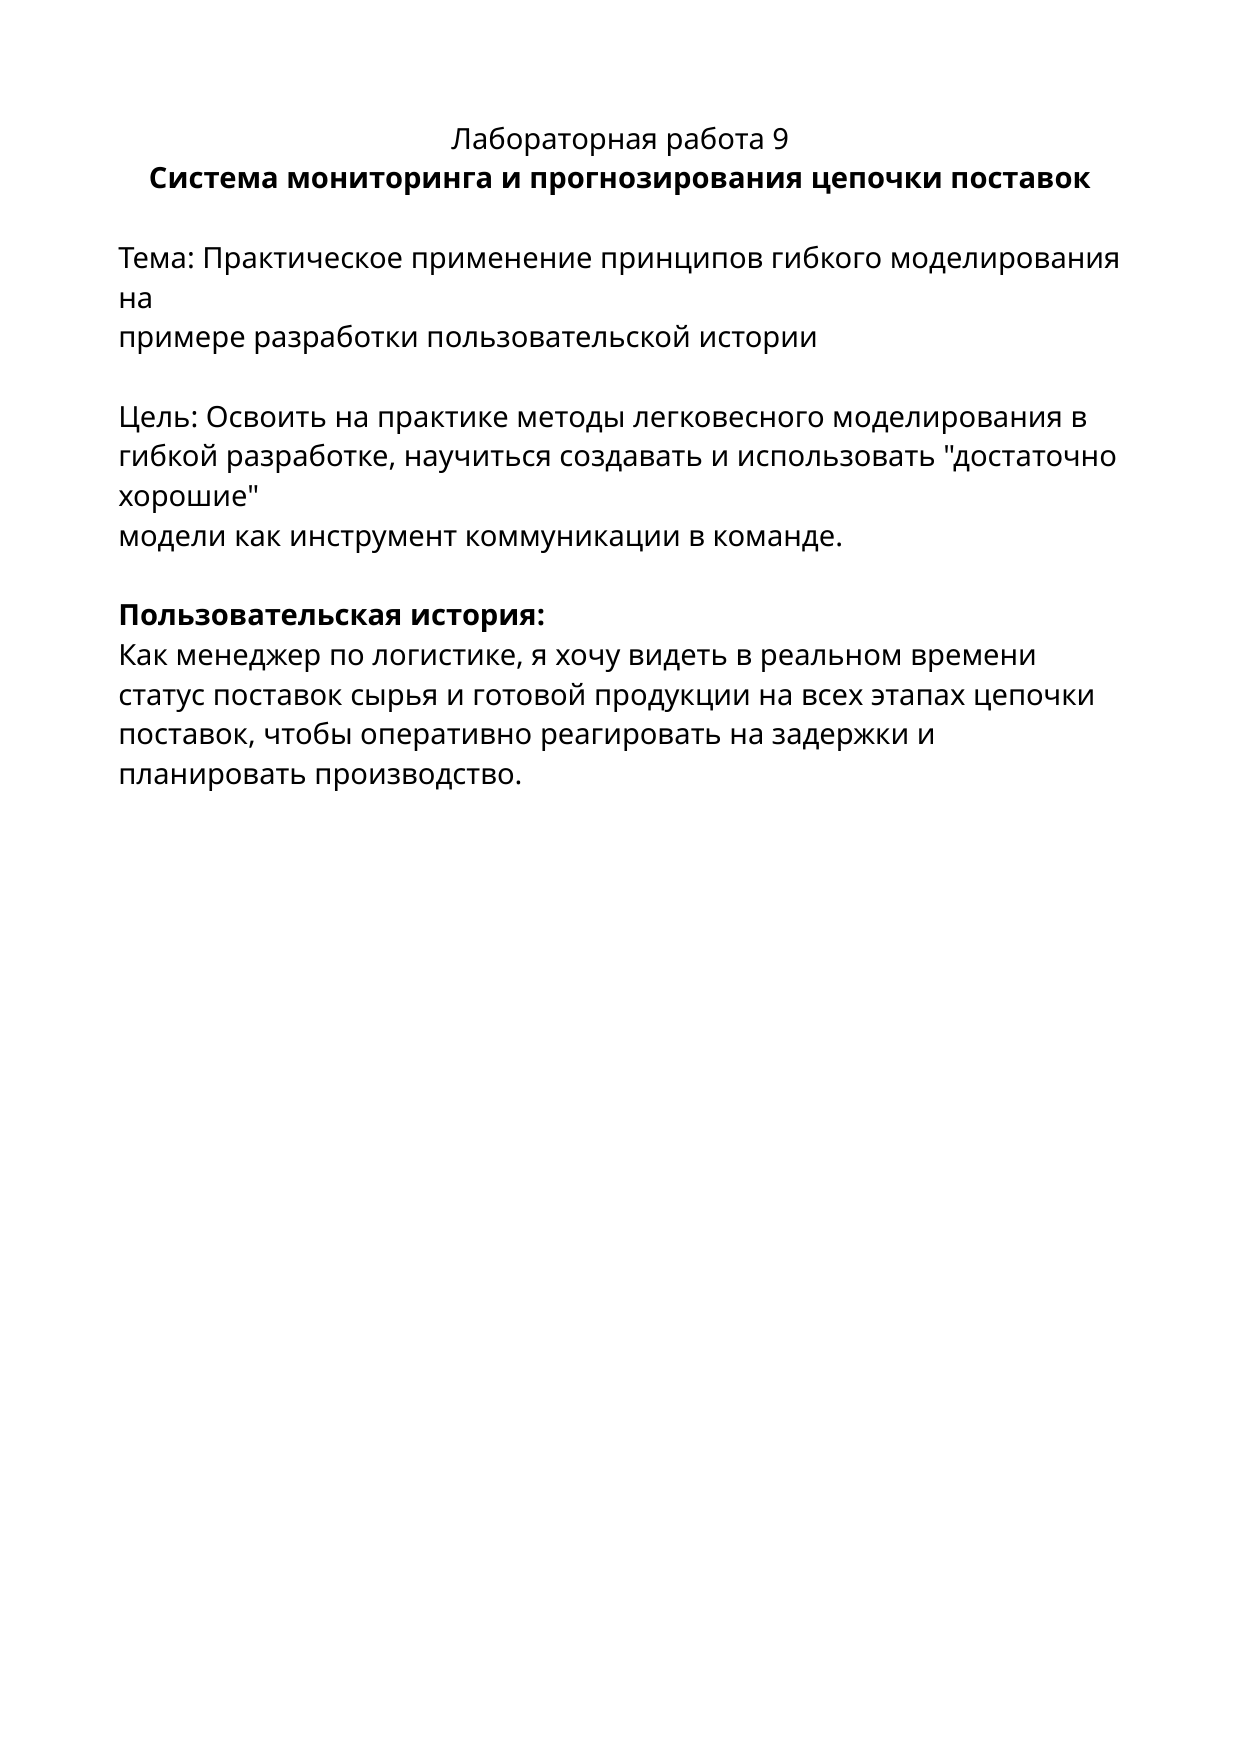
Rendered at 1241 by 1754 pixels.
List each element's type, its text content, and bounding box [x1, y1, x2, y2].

text примере разработки пользовательской истории [118, 317, 1122, 356]
text гибкой разработке, научиться создавать и использовать "достаточно хорошие" [118, 436, 1122, 515]
text Как менеджер по логистике, я хочу видеть в реальном времени статус поставок сырья и готовой продукции на всех этапах цепочки поставок, чтобы оперативно реагировать на задержки и планировать производство. [118, 634, 1122, 793]
text Система мониторинга и прогнозирования цепочки поставок [118, 158, 1122, 197]
text Тема: Практическое применение принципов гибкого моделирования на [118, 237, 1122, 317]
text Лабораторная работа 9 [118, 118, 1122, 158]
text Пользовательская история: [118, 594, 1122, 634]
text Цель: Освоить на практике методы легковесного моделирования в [118, 396, 1122, 436]
text модели как инструмент коммуникации в команде. [118, 515, 1122, 555]
